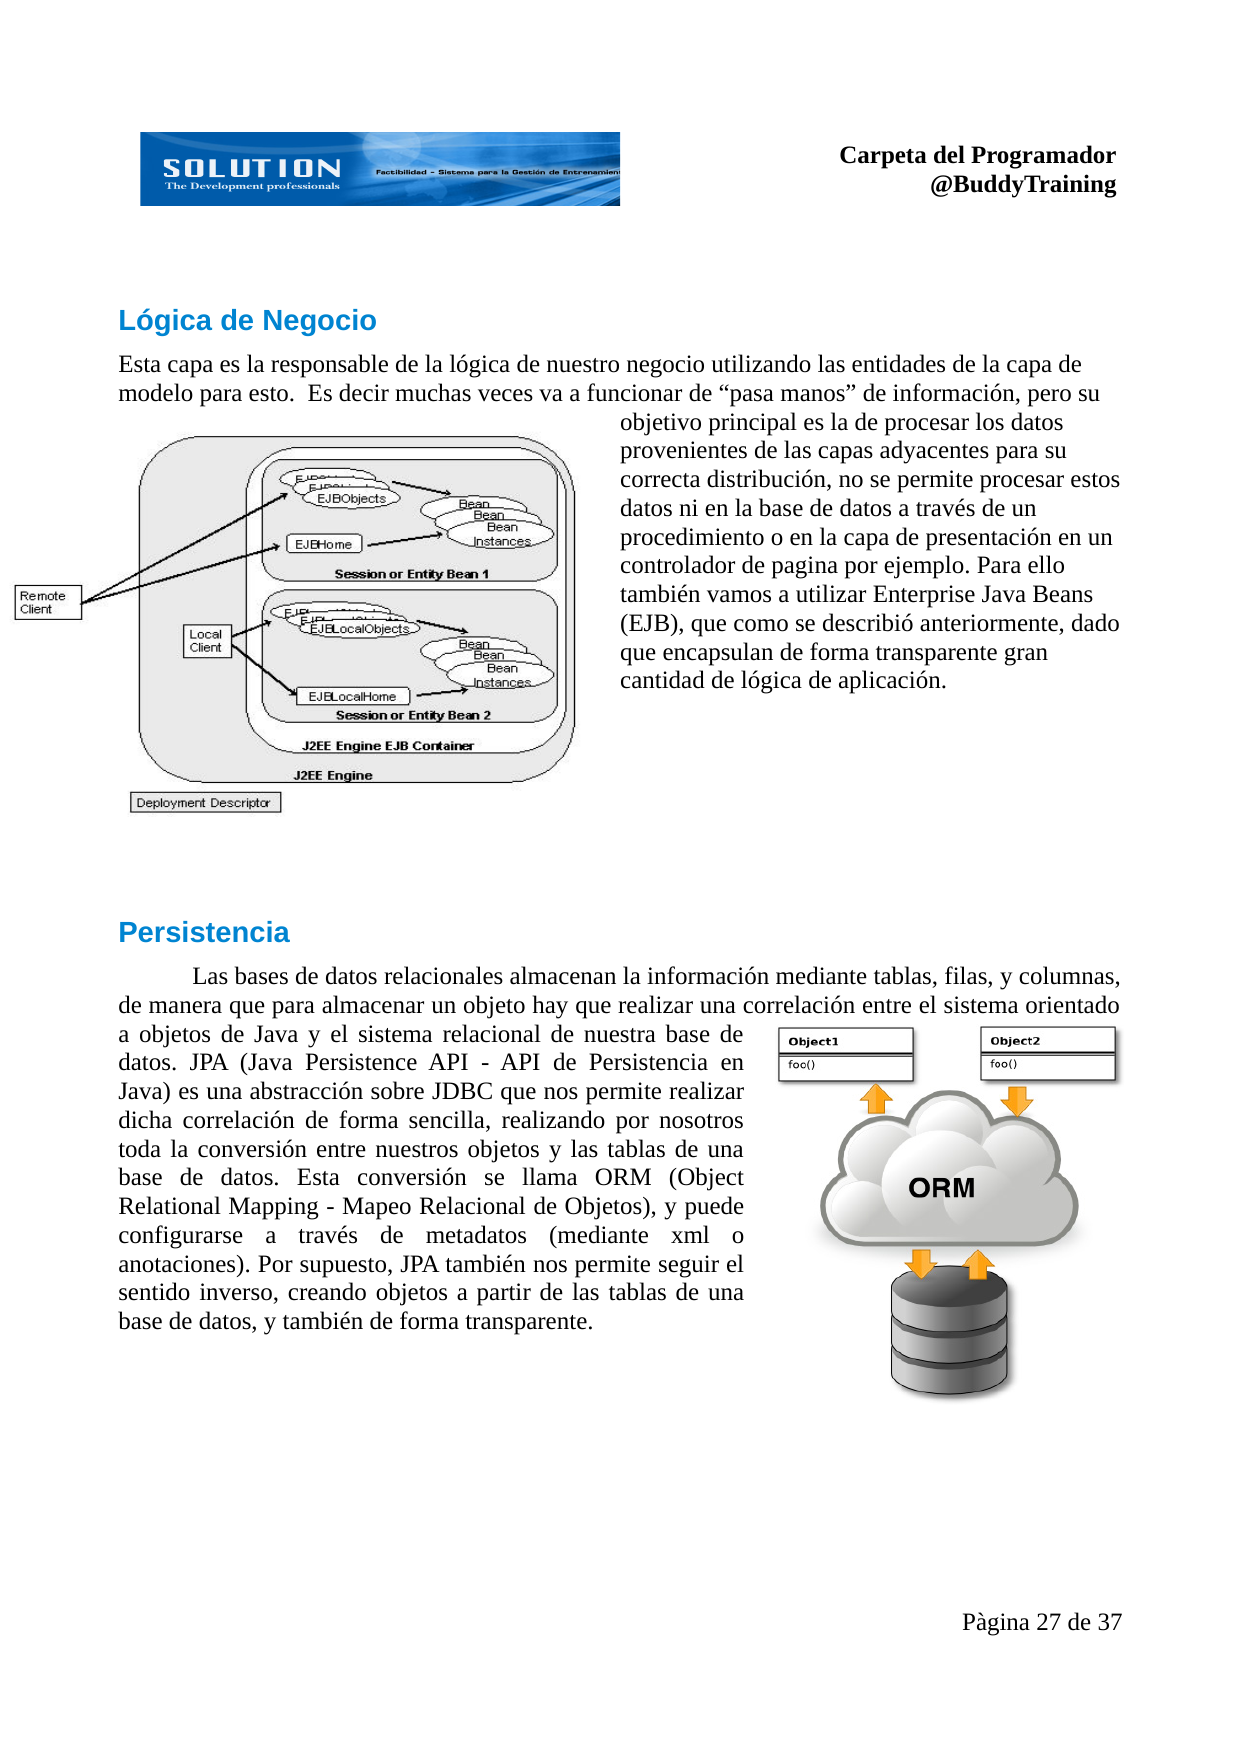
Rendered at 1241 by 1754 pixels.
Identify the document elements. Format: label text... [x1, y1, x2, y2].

text Esta capa es la responsable de la lógica de nuestro negocio utilizando las entidades de la capa de modelo para esto. Es decir muchas veces va a funcionar de “pasa manos” de información, pero su objetivo principal es la de procesar los datos provenientes de las capas adyacentes para su correcta distribución, no se permite procesar estos datos ni en la base de datos a través de un procedimiento o en la capa de presentación en un controlador de pagina por ejemplo. Para ello también vamos a utilizar Enterprise Java Beans (EJB), que como se describió anteriormente, dado que encapsulan de forma transparente gran cantidad de lógica de aplicación. [118, 349, 1122, 694]
text Las bases de datos relacionales almacenan la información mediante tablas, filas, y columnas, de manera que para almacenar un objeto hay que realizar una correlación entre el sistema orientado a objetos de Java y el sistema relacional de nuestra base de datos. JPA (Java Persistence API - API de Persistencia en Java) es una abstracción sobre JDBC que nos permite realizar dicha correlación de forma sencilla, realizando por nosotros toda la conversión entre nuestros objetos y las tablas de una base de datos. Esta conversión se llama ORM (Object Relational Mapping - Mapeo Relacional de Objetos), y puede configurarse a través de metadatos (mediante xml o anotaciones). Por supuesto, JPA también nos permite seguir el sentido inverso, creando objetos a partir de las tablas de una base de datos, y también de forma transparente. [118, 961, 1122, 1335]
picture [0, 423, 590, 817]
subtitle Lógica de Negocio [118, 303, 1122, 337]
subtitle Persistencia [118, 915, 1122, 949]
picture [774, 1024, 1125, 1405]
picture [140, 132, 621, 206]
